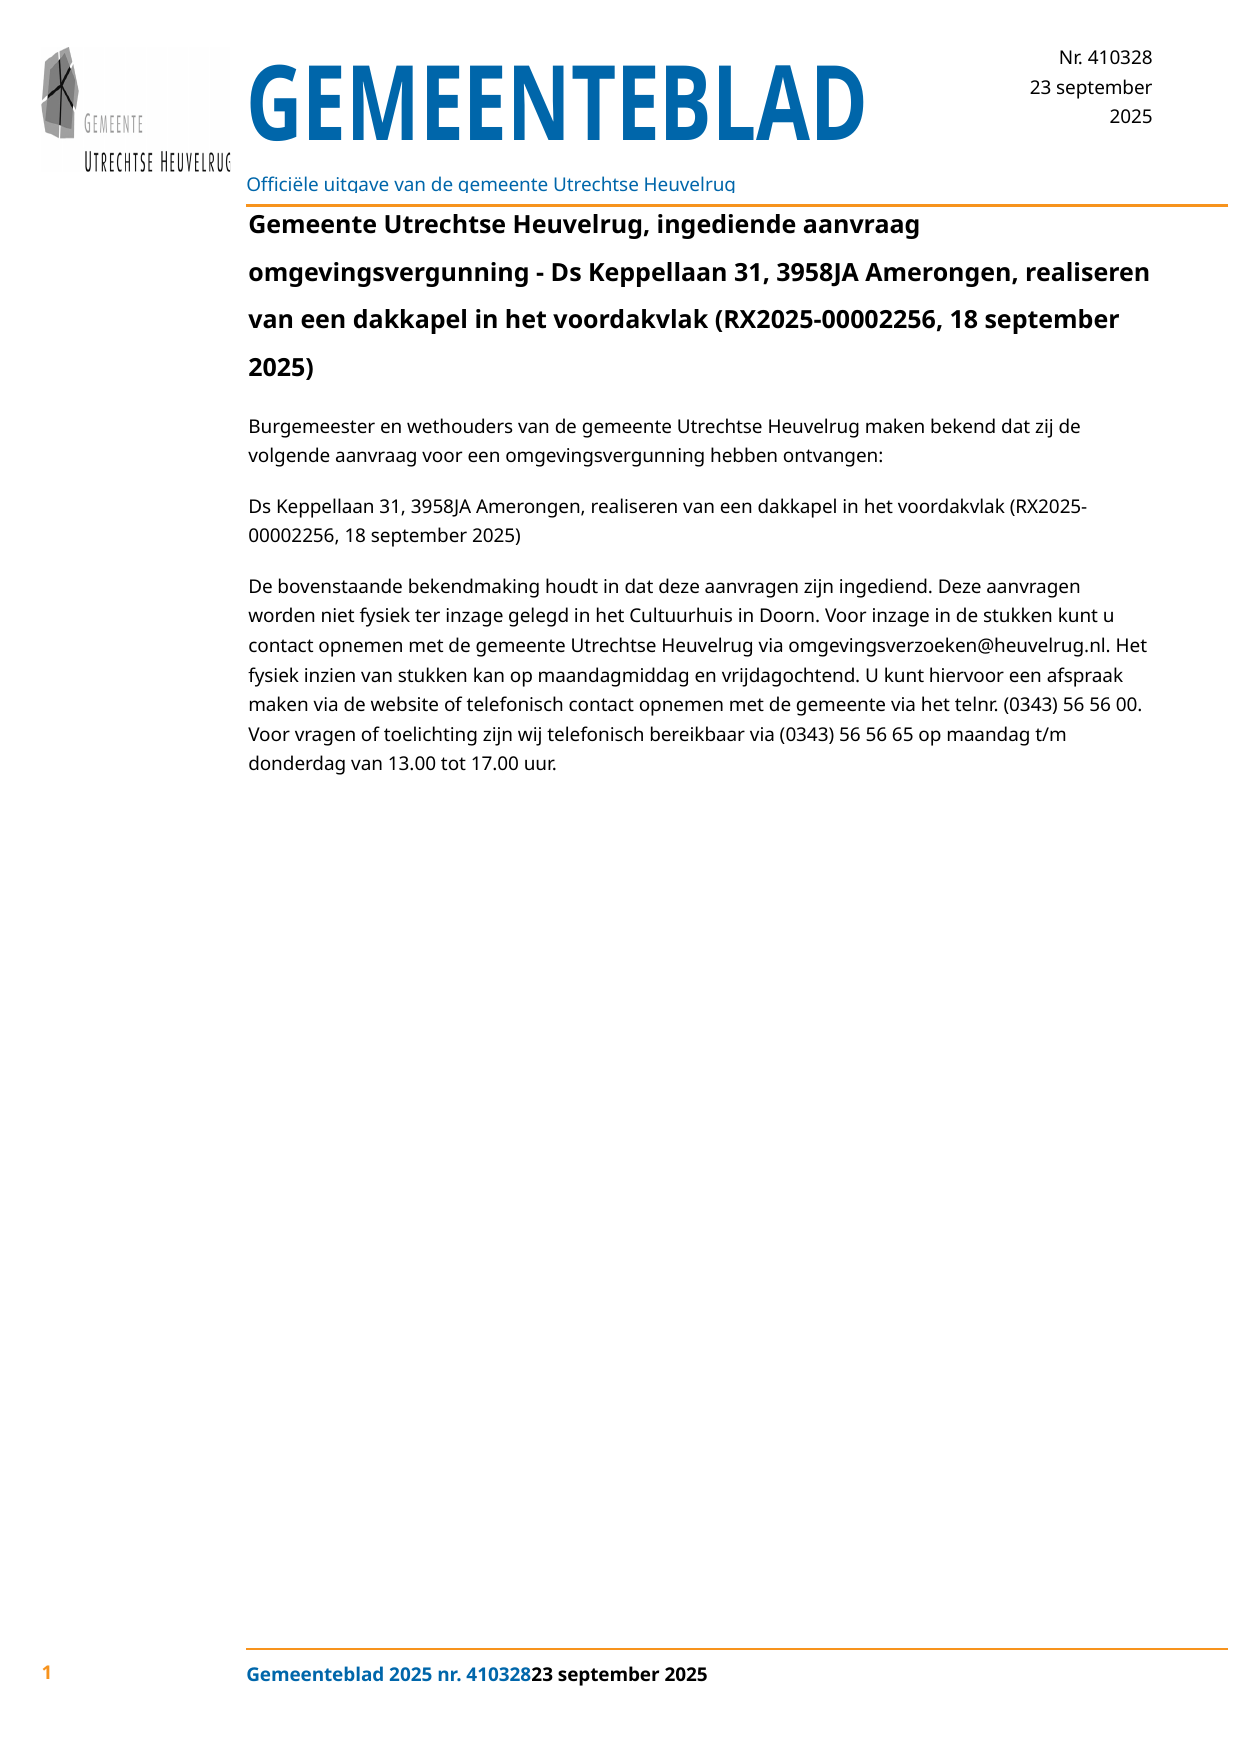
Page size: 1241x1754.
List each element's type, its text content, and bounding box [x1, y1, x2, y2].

picture [41, 47, 231, 172]
text Gemeente Utrechtse Heuvelrug, ingediende aanvraag omgevingsvergunning - Ds Keppellaan 31, 3958JA Amerongen, realiseren van een dakkapel in het voordakvlak (RX2025-00002256, 18 september 2025) [248, 207, 1152, 384]
text De bovenstaande bekendmaking houdt in dat deze aanvragen zijn ingediend. Deze aanvragen worden niet fysiek ter inzage gelegd in het Cultuurhuis in Doorn. Voor inzage in de stukken kunt u contact opnemen met de gemeente Utrechtse Heuvelrug via omgevingsverzoeken@heuvelrug.nl. Het fysiek inzien van stukken kan op maandagmiddag en vrijdagochtend. U kunt hiervoor een afspraak maken via de website of telefonisch contact opnemen met de gemeente via het telnr. (0343) 56 56 00. Voor vragen of toelichting zijn wij telefonisch bereikbaar via (0343) 56 56 65 op maandag t/m donderdag van 13.00 tot 17.00 uur. [248, 573, 1152, 776]
text Burgemeester en wethouders van de gemeente Utrechtse Heuvelrug maken bekend dat zij de volgende aanvraag voor een omgevingsvergunning hebben ontvangen: [248, 413, 1152, 468]
text Ds Keppellaan 31, 3958JA Amerongen, realiseren van een dakkapel in het voordakvlak (RX2025-00002256, 18 september 2025) [248, 493, 1152, 548]
